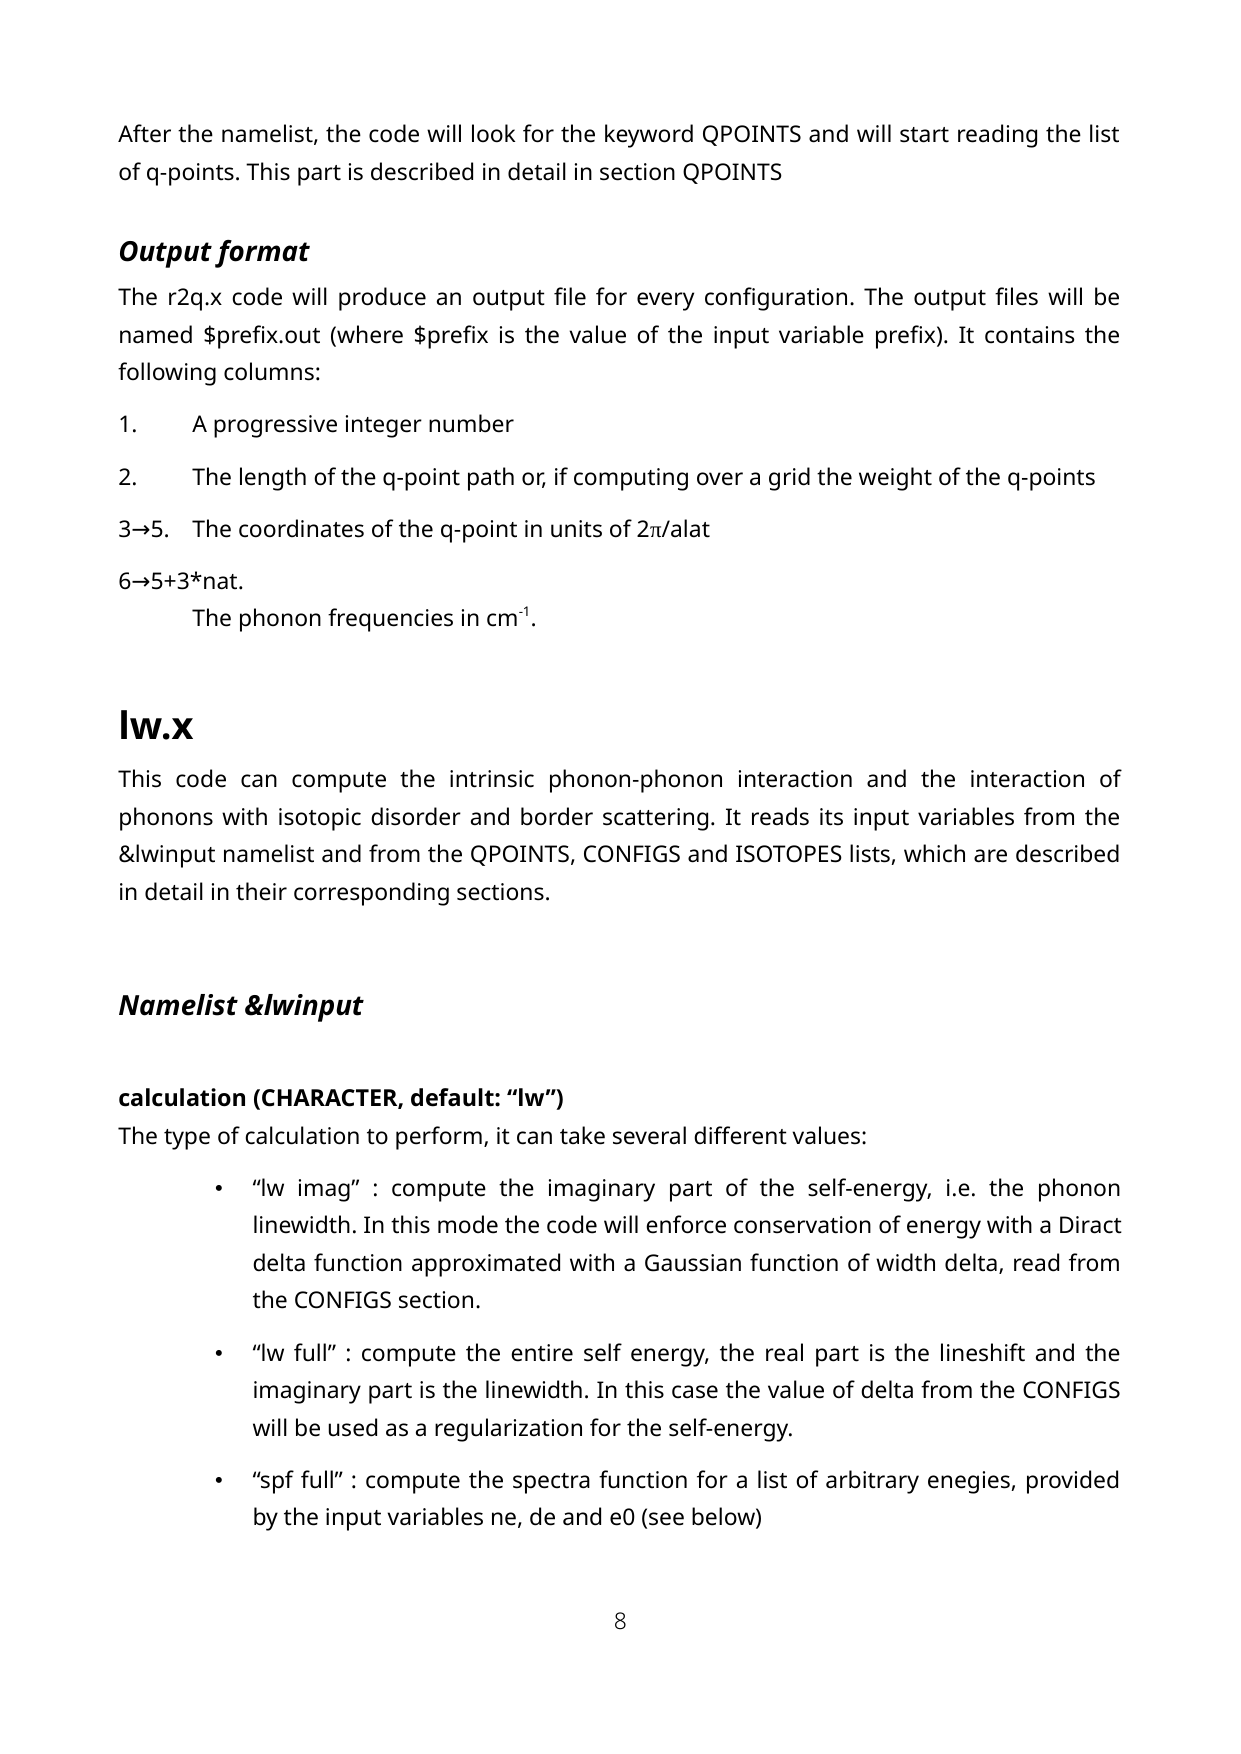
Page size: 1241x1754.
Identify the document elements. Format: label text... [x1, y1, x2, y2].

text The r2q.x code will produce an output file for every configuration. The output files will be named $prefix.out (where $prefix is the value of the input variable prefix). It contains the following columns: [118, 281, 1122, 388]
list “lw imag” : compute the imaginary part of the self-energy, i.e. the phonon linewidth. In this mode the code will enforce conservation of energy with a Diract delta function approximated with a Gaussian function of width delta, read from the CONFIGS section. [215, 1172, 1122, 1316]
list “lw full” : compute the entire self energy, the real part is the lineshift and the imaginary part is the linewidth. In this case the value of delta from the CONFIGS will be used as a regularization for the self-energy. [215, 1336, 1122, 1443]
list “spf full” : compute the spectra function for a list of arbitrary enegies, provided by the input variables ne, de and e0 (see below) [215, 1463, 1122, 1532]
text After the namelist, the code will look for the keyword QPOINTS and will start reading the list of q-points. This part is described in detail in section QPOINTS [118, 118, 1122, 187]
subtitle lw.x [118, 699, 1122, 751]
subtitle calculation (CHARACTER, default: “lw”) [118, 1082, 1122, 1113]
subtitle Output format [118, 232, 1122, 269]
text 2. The length of the q-point path or, if computing over a grid the weight of the q-points [118, 461, 1122, 492]
text The type of calculation to perform, it can take several different values: [118, 1120, 1122, 1151]
text 3→5. The coordinates of the q-point in units of 2π/alat [118, 513, 1122, 544]
text 6→5+3*nat. The phonon frequencies in cm-1. [118, 565, 1122, 633]
text 1. A progressive integer number [118, 408, 1122, 440]
text This code can compute the intrinsic phonon-phonon interaction and the interaction of phonons with isotopic disorder and border scattering. It reads its input variables from the &lwinput namelist and from the QPOINTS, CONFIGS and ISOTOPES lists, which are described in detail in their corresponding sections. [118, 763, 1122, 907]
subtitle Namelist &lwinput [118, 986, 1122, 1023]
